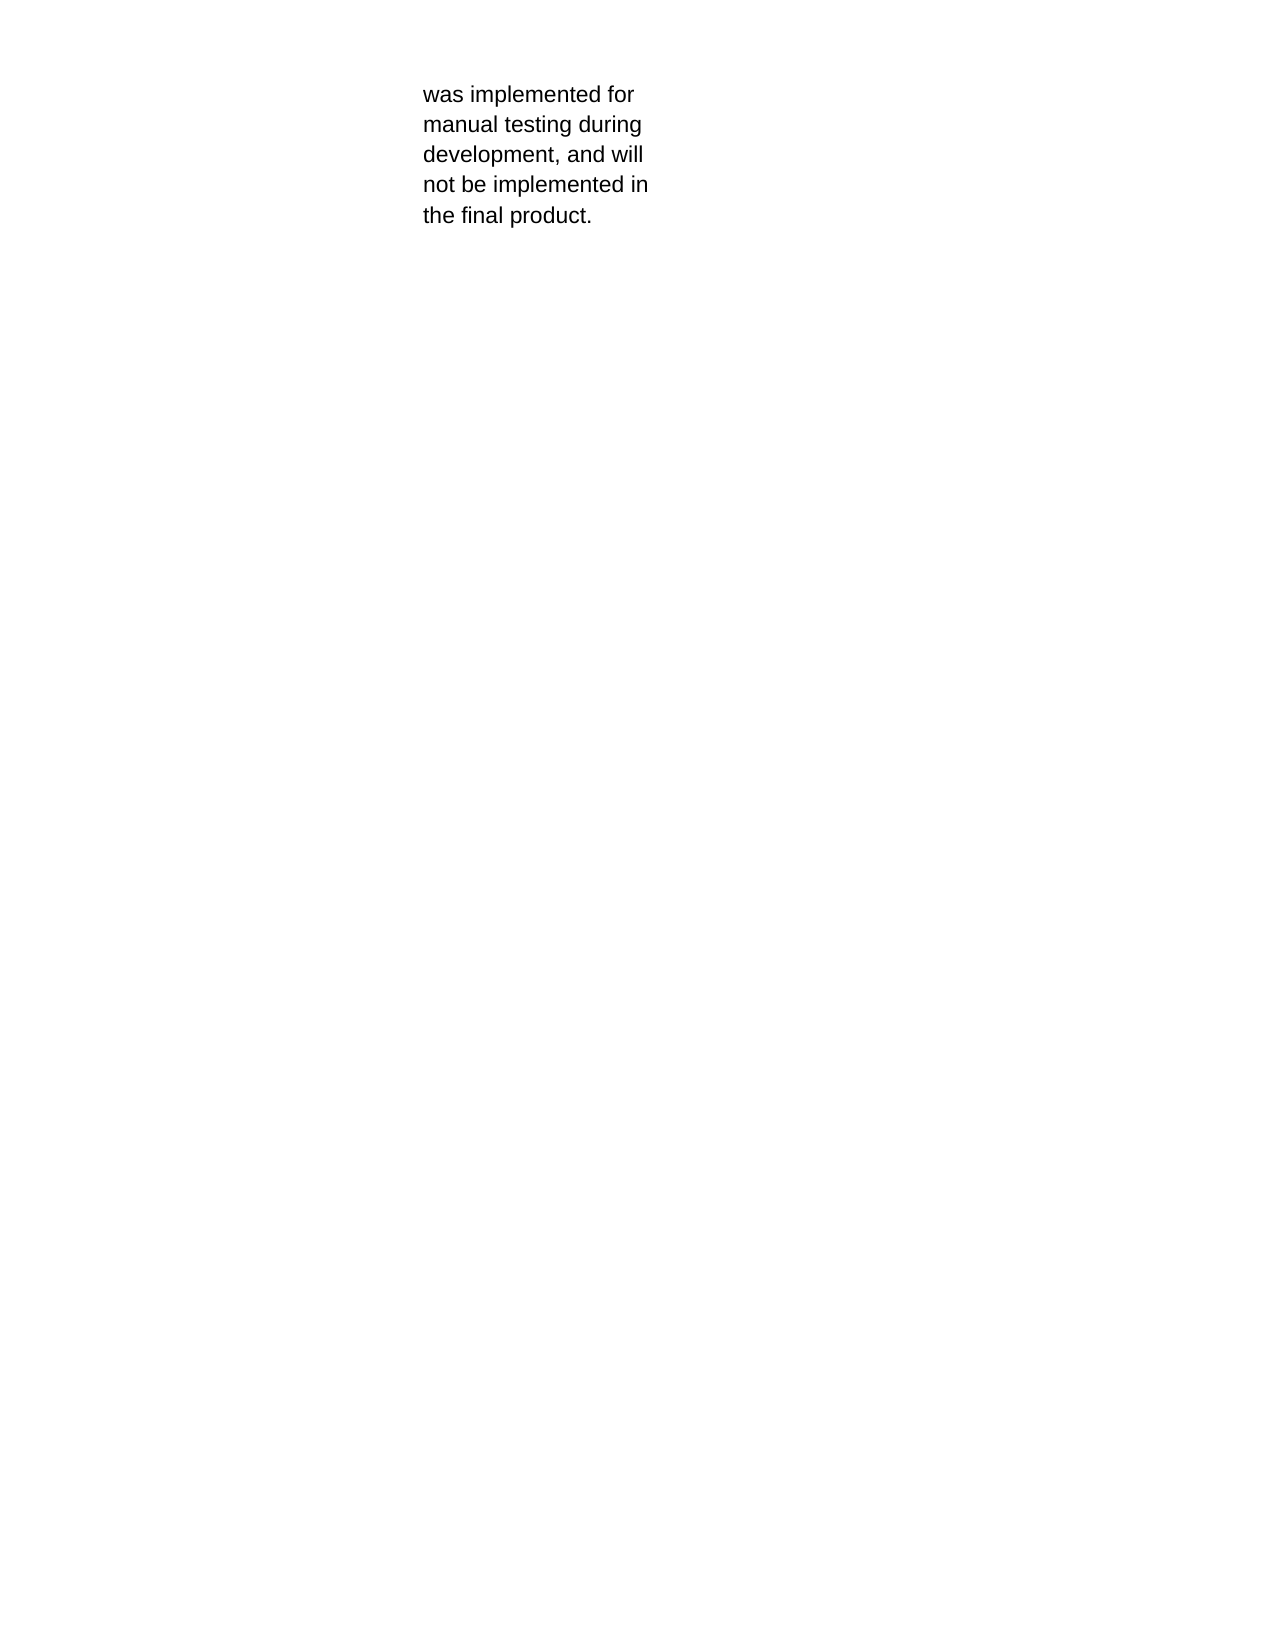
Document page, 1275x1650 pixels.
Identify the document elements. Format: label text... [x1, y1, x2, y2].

table_cell [680, 75, 942, 237]
table_cell was implemented for manual testing during development, and will not be implemented in the final product. [417, 75, 680, 237]
table_cell [942, 75, 1205, 237]
table_cell [155, 75, 417, 237]
